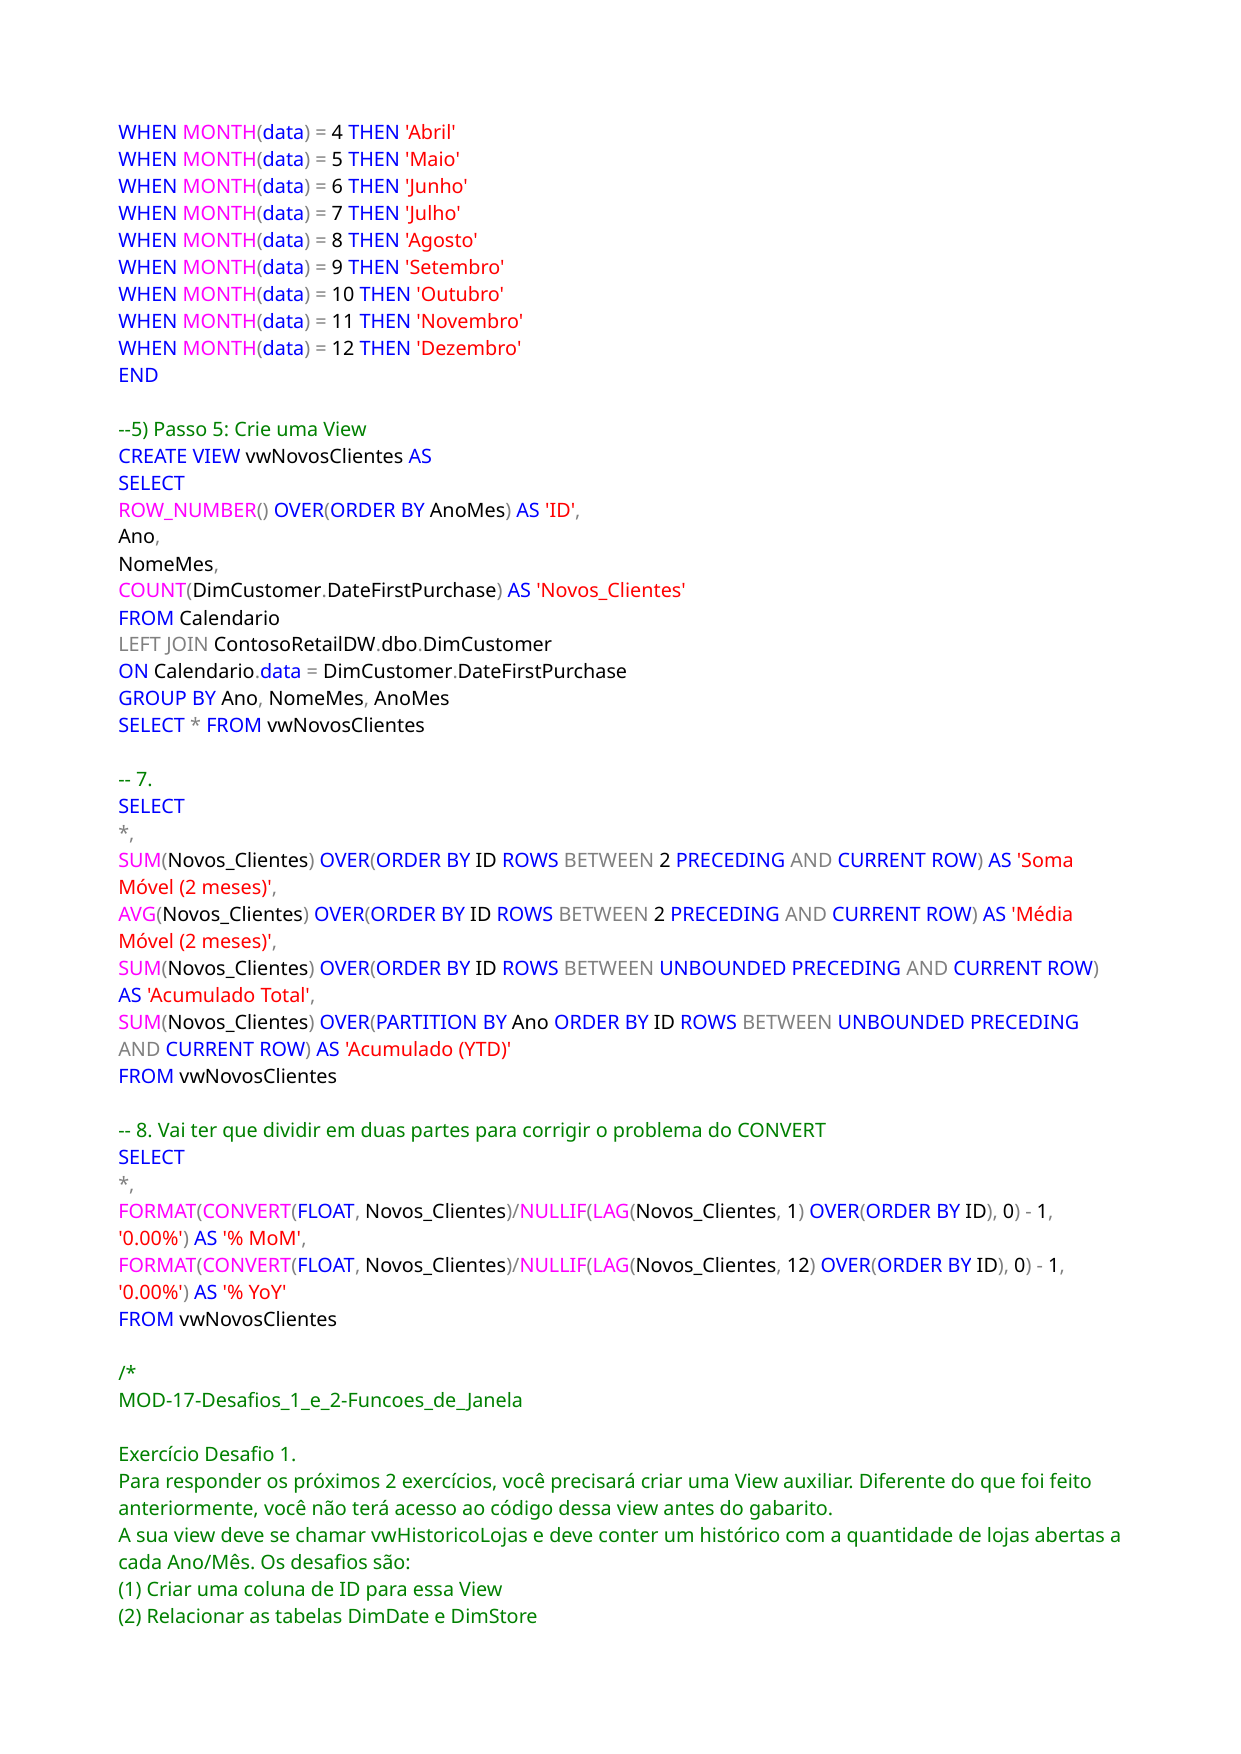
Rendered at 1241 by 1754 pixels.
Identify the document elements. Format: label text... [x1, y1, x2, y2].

text NomeMes, [118, 550, 1122, 577]
text WHEN MONTH(data) = 5 THEN 'Maio' [118, 145, 1122, 172]
text GROUP BY Ano, NomeMes, AnoMes [118, 685, 1122, 712]
text WHEN MONTH(data) = 11 THEN 'Novembro' [118, 307, 1122, 334]
text ROW_NUMBER() OVER(ORDER BY AnoMes) AS 'ID', [118, 496, 1122, 523]
text FROM vwNovosClientes [118, 1305, 1122, 1332]
text AVG(Novos_Clientes) OVER(ORDER BY ID ROWS BETWEEN 2 PRECEDING AND CURRENT ROW) AS 'Média Móvel (2 meses)', [118, 901, 1122, 954]
text COUNT(DimCustomer.DateFirstPurchase) AS 'Novos_Clientes' [118, 577, 1122, 604]
text MOD-17-Desafios_1_e_2-Funcoes_de_Janela [118, 1386, 1122, 1413]
text WHEN MONTH(data) = 9 THEN 'Setembro' [118, 253, 1122, 280]
text SUM(Novos_Clientes) OVER(PARTITION BY Ano ORDER BY ID ROWS BETWEEN UNBOUNDED PRECEDING AND CURRENT ROW) AS 'Acumulado (YTD)' [118, 1008, 1122, 1062]
text FORMAT(CONVERT(FLOAT, Novos_Clientes)/NULLIF(LAG(Novos_Clientes, 12) OVER(ORDER BY ID), 0) - 1, '0.00%') AS '% YoY' [118, 1251, 1122, 1305]
text ON Calendario.data = DimCustomer.DateFirstPurchase [118, 658, 1122, 685]
text CREATE VIEW vwNovosClientes AS [118, 442, 1122, 469]
text LEFT JOIN ContosoRetailDW.dbo.DimCustomer [118, 631, 1122, 658]
text FROM Calendario [118, 604, 1122, 631]
text -- 8. Vai ter que dividir em duas partes para corrigir o problema do CONVERT [118, 1116, 1122, 1143]
text Para responder os próximos 2 exercícios, você precisará criar uma View auxiliar. Diferente do que foi feito anteriormente, você não terá acesso ao código dessa view antes do gabarito. [118, 1467, 1122, 1521]
text WHEN MONTH(data) = 10 THEN 'Outubro' [118, 280, 1122, 307]
text Exercício Desafio 1. [118, 1440, 1122, 1467]
text A sua view deve se chamar vwHistoricoLojas e deve conter um histórico com a quantidade de lojas abertas a cada Ano/Mês. Os desafios são: [118, 1521, 1122, 1575]
text SELECT [118, 793, 1122, 819]
text -- 7. [118, 766, 1122, 793]
text SUM(Novos_Clientes) OVER(ORDER BY ID ROWS BETWEEN UNBOUNDED PRECEDING AND CURRENT ROW) AS 'Acumulado Total', [118, 954, 1122, 1008]
text (1) Criar uma coluna de ID para essa View [118, 1575, 1122, 1602]
text /* [118, 1359, 1122, 1386]
text WHEN MONTH(data) = 4 THEN 'Abril' [118, 118, 1122, 145]
text Ano, [118, 523, 1122, 550]
text FORMAT(CONVERT(FLOAT, Novos_Clientes)/NULLIF(LAG(Novos_Clientes, 1) OVER(ORDER BY ID), 0) - 1, '0.00%') AS '% MoM', [118, 1197, 1122, 1251]
text WHEN MONTH(data) = 12 THEN 'Dezembro' [118, 334, 1122, 361]
text SELECT * FROM vwNovosClientes [118, 712, 1122, 739]
text SELECT [118, 469, 1122, 496]
text SUM(Novos_Clientes) OVER(ORDER BY ID ROWS BETWEEN 2 PRECEDING AND CURRENT ROW) AS 'Soma Móvel (2 meses)', [118, 847, 1122, 901]
text WHEN MONTH(data) = 6 THEN 'Junho' [118, 172, 1122, 199]
text *, [118, 1170, 1122, 1197]
text END [118, 361, 1122, 388]
text WHEN MONTH(data) = 7 THEN 'Julho' [118, 199, 1122, 226]
text *, [118, 819, 1122, 847]
text SELECT [118, 1143, 1122, 1170]
text --5) Passo 5: Crie uma View [118, 415, 1122, 442]
text (2) Relacionar as tabelas DimDate e DimStore [118, 1602, 1122, 1629]
text FROM vwNovosClientes [118, 1062, 1122, 1089]
text WHEN MONTH(data) = 8 THEN 'Agosto' [118, 226, 1122, 253]
